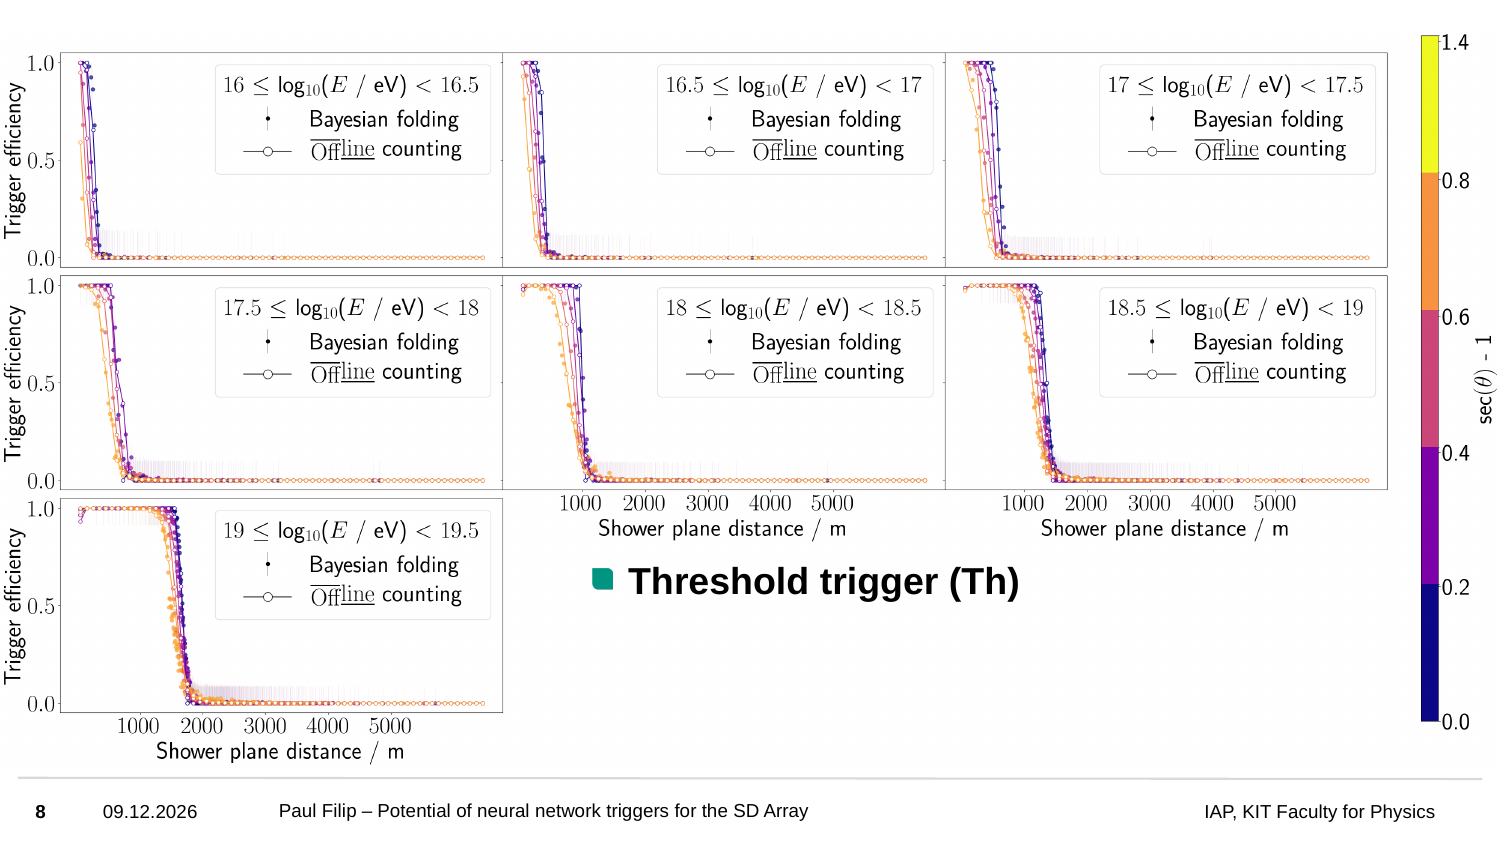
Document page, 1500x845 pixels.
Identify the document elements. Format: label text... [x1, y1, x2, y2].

picture [0, 29, 1500, 768]
list Threshold trigger (Th) [544, 562, 1388, 751]
